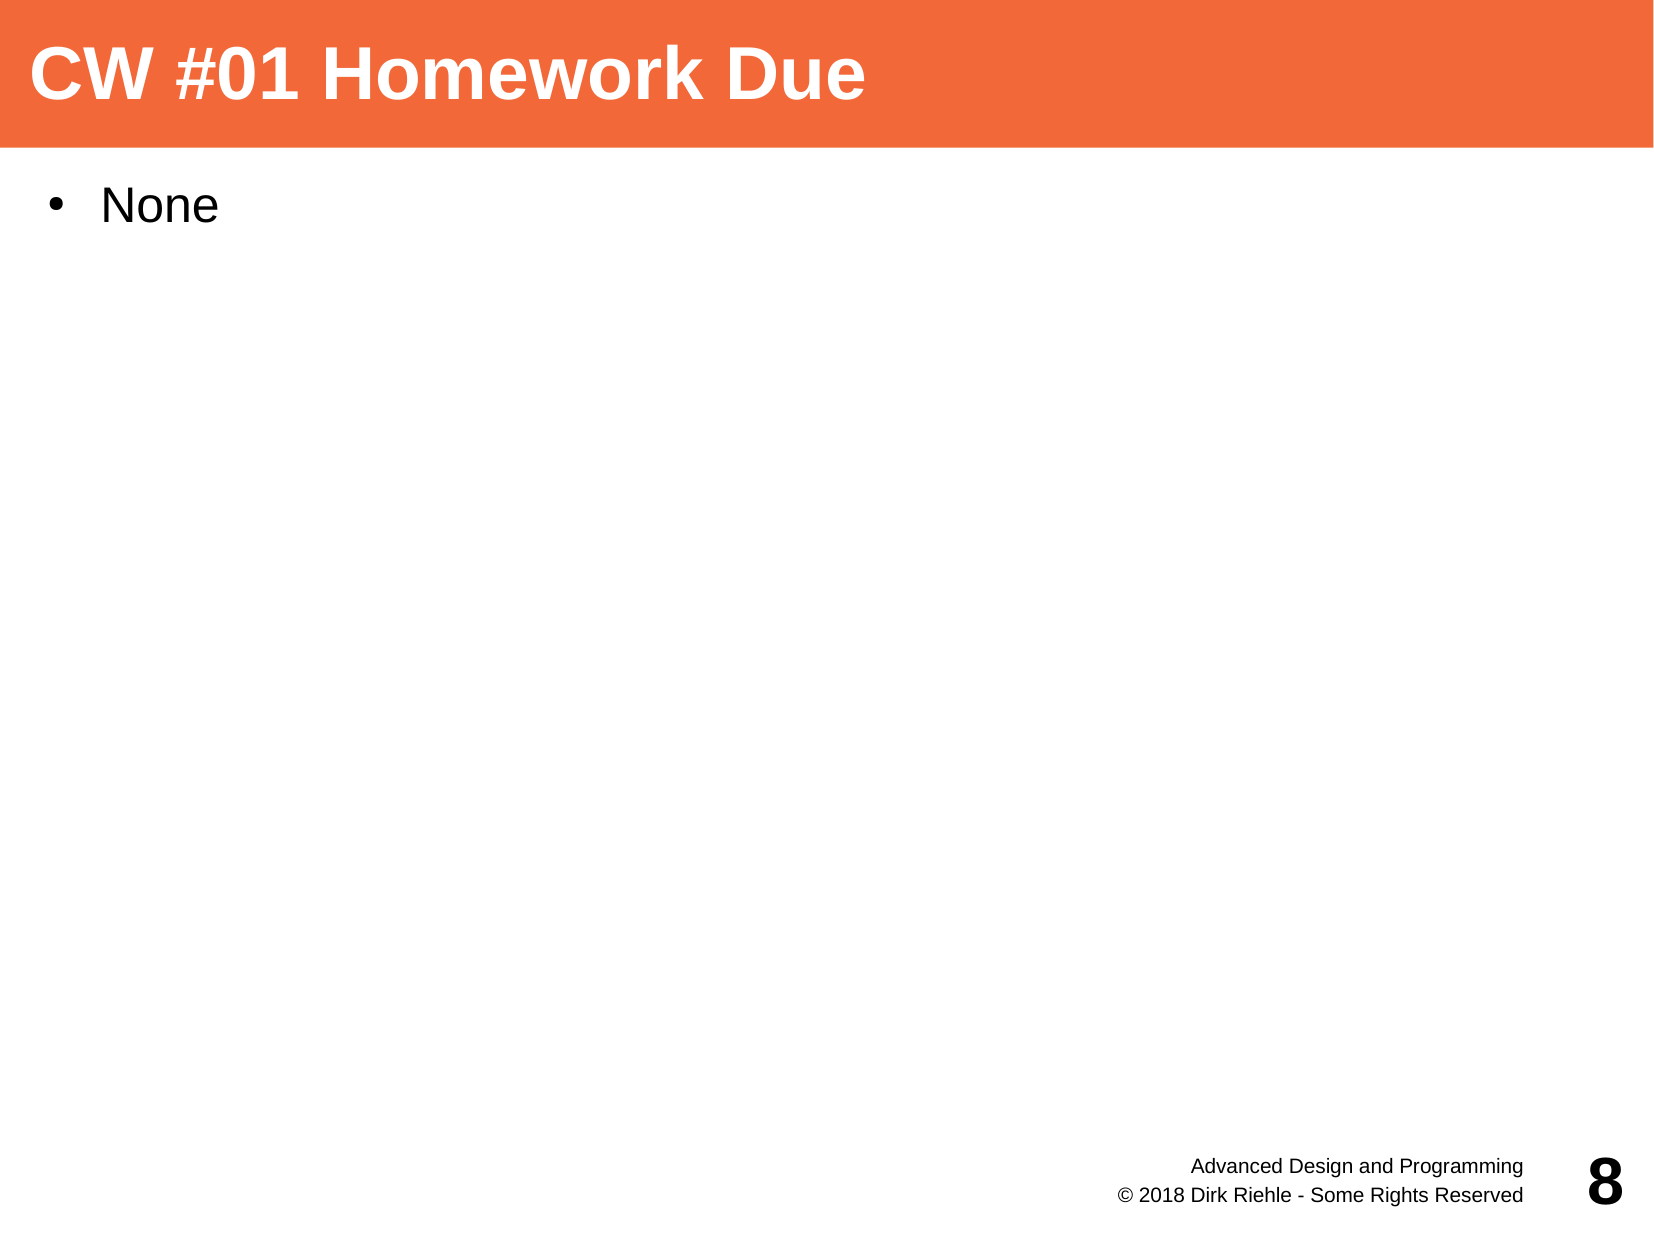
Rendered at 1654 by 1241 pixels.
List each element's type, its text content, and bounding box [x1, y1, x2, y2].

title CW #01 Homework Due [0, 0, 1654, 148]
list None [29, 177, 1625, 1211]
